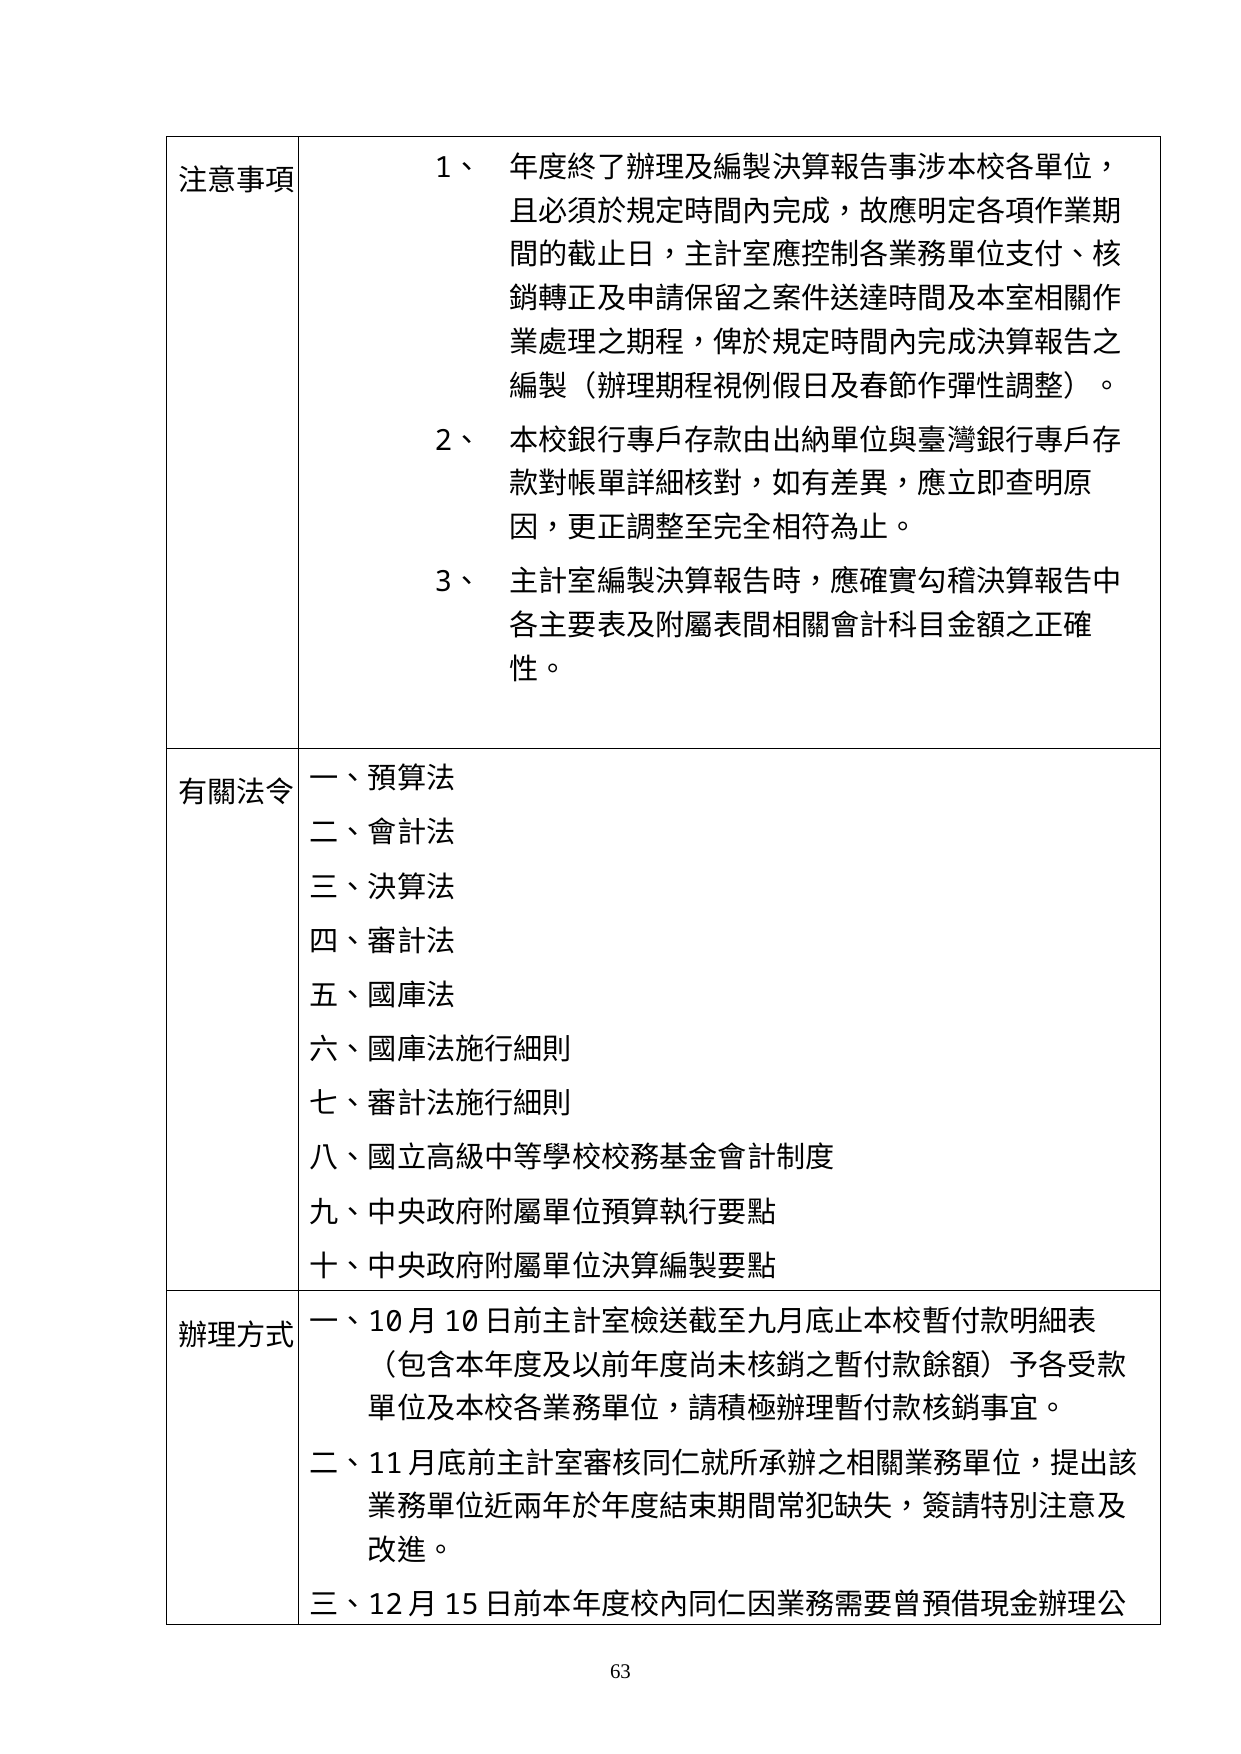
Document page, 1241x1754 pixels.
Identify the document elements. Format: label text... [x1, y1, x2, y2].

table_cell 有關法令 [167, 749, 298, 1290]
table_cell 一、10月10日前主計室檢送截至九月底止本校暫付款明細表（包含本年度及以前年度尚未核銷之暫付款餘額）予各受款單位及本校各業務單位，請積極辦理暫付款核銷事宜。 二、11月底前主計室審核同仁就所承辦之相關業務單位，提出該業務單位近兩年於年度結束期間常犯缺失，簽請特別注意及改進。 三、12月15日前本年度校內同仁因業務需要曾預借現金辦理公 [299, 1291, 1160, 1623]
table_cell 一、預算法 二、會計法 三、決算法 四、審計法 五、國庫法 六、國庫法施行細則 七、審計法施行細則 八、國立高級中等學校校務基金會計制度 九、中央政府附屬單位預算執行要點 十、中央政府附屬單位決算編製要點 [299, 749, 1160, 1290]
table_cell 注意事項 [167, 137, 298, 747]
table_cell 年度終了辦理及編製決算報告事涉本校各單位，且必須於規定時間內完成，故應明定各項作業期間的截止日，主計室應控制各業務單位支付、核銷轉正及申請保留之案件送達時間及本室相關作業處理之期程，俾於規定時間內完成決算報告之編製（辦理期程視例假日及春節作彈性調整）。 本校銀行專戶存款由出納單位與臺灣銀行專戶存款對帳單詳細核對，如有差異，應立即查明原因，更正調整至完全相符為止。 主計室編製決算報告時，應確實勾稽決算報告中各主要表及附屬表間相關會計科目金額之正確性。 [299, 137, 1160, 747]
table_cell 辦理方式 [167, 1291, 298, 1623]
